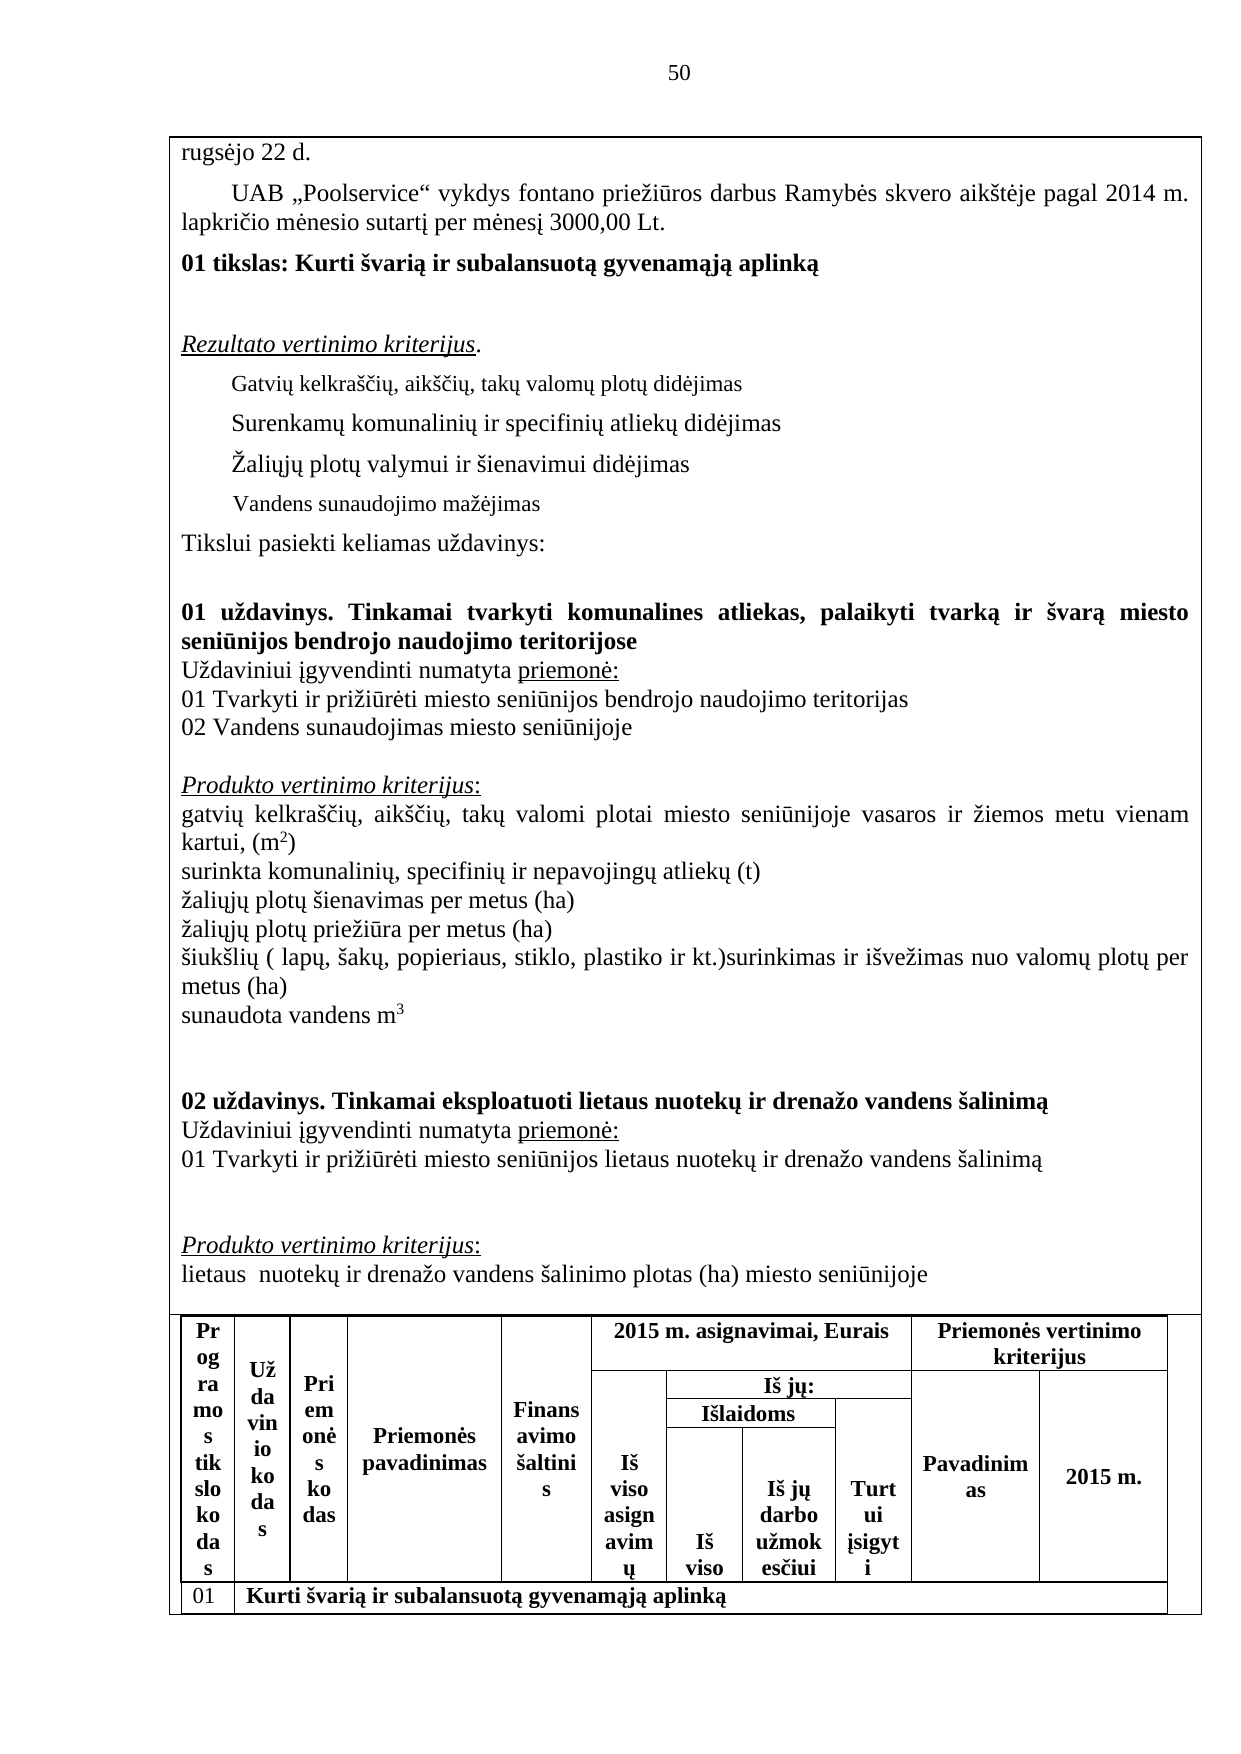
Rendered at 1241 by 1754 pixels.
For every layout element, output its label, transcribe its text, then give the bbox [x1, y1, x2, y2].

table_header Uždavinio kodas [235, 1317, 289, 1581]
table_header Priemonės pavadinimas [348, 1317, 501, 1581]
table_cell Išlaidoms [667, 1399, 835, 1427]
table_cell Iš jų: [667, 1371, 911, 1398]
table_cell 2015 m. [1040, 1371, 1167, 1581]
table_cell [1168, 1370, 1174, 1398]
table_cell Iš jų darbo užmokesčiui [743, 1428, 835, 1581]
table_cell [1168, 1398, 1174, 1427]
table_cell Iš viso [667, 1428, 742, 1581]
table_cell rugsėjo 22 d. UAB „Poolservice“ vykdys fontano priežiūros darbus Ramybės skvero aikštėje pagal 2014 m. lapkričio mėnesio sutartį per mėnesį 3000,00 Lt. 01 tikslas: Kurti švarią ir subalansuotą gyvenamąją aplinką Rezultato vertinimo kriterijus. Gatvių kelkraščių, aikščių, takų valomų plotų didėjimas Surenkamų komunalinių ir specifinių atliekų didėjimas Žaliųjų plotų valymui ir šienavimui didėjimas Vandens sunaudojimo mažėjimas Tikslui pasiekti keliamas uždavinys: 01 uždavinys. Tinkamai tvarkyti komunalines atliekas, palaikyti tvarką ir švarą miesto seniūnijos bendrojo naudojimo teritorijose Uždaviniui įgyvendinti numatyta priemonė: 01 Tvarkyti ir prižiūrėti miesto seniūnijos bendrojo naudojimo teritorijas 02 Vandens sunaudojimas miesto seniūnijoje Produkto vertinimo kriterijus: gatvių kelkraščių, aikščių, takų valomi plotai miesto seniūnijoje vasaros ir žiemos metu vienam kartui, (m2) surinkta komunalinių, specifinių ir nepavojingų atliekų (t) žaliųjų plotų šienavimas per metus (ha) žaliųjų plotų priežiūra per metus (ha) šiukšlių ( lapų, šakų, popieriaus, stiklo, plastiko ir kt.)surinkimas ir išvežimas nuo valomų plotų per metus (ha) sunaudota vandens m3 02 uždavinys. Tinkamai eksploatuoti lietaus nuotekų ir drenažo vandens šalinimą Uždaviniui įgyvendinti numatyta priemonė: 01 Tvarkyti ir prižiūrėti miesto seniūnijos lietaus nuotekų ir drenažo vandens šalinimą Produkto vertinimo kriterijus: lietaus nuotekų ir drenažo vandens šalinimo plotas (ha) miesto seniūnijoje [170, 138, 1201, 1314]
table_header Programos tikslo kodas [182, 1317, 234, 1581]
table_cell [1168, 1315, 1201, 1614]
table_cell [1168, 1464, 1174, 1581]
table_cell [170, 1315, 181, 1614]
table_header Priemonės kodas [291, 1317, 347, 1581]
table_header 2015 m. asignavimai, Eurais [592, 1317, 911, 1370]
table_header [1168, 1315, 1174, 1370]
table_cell [1168, 1427, 1174, 1464]
table_cell [1168, 1581, 1174, 1613]
table_cell Pavadinimas [912, 1371, 1039, 1581]
table_cell Turtui įsigyti [836, 1399, 911, 1581]
table_header Priemonės vertinimo kriterijus [912, 1317, 1167, 1370]
table_header Finansavimo šaltinis [502, 1317, 591, 1581]
table_cell 01 [182, 1583, 234, 1613]
table_cell Iš viso asignavimų [592, 1371, 666, 1581]
table_cell Kurti švarią ir subalansuotą gyvenamąją aplinką [235, 1583, 1167, 1613]
